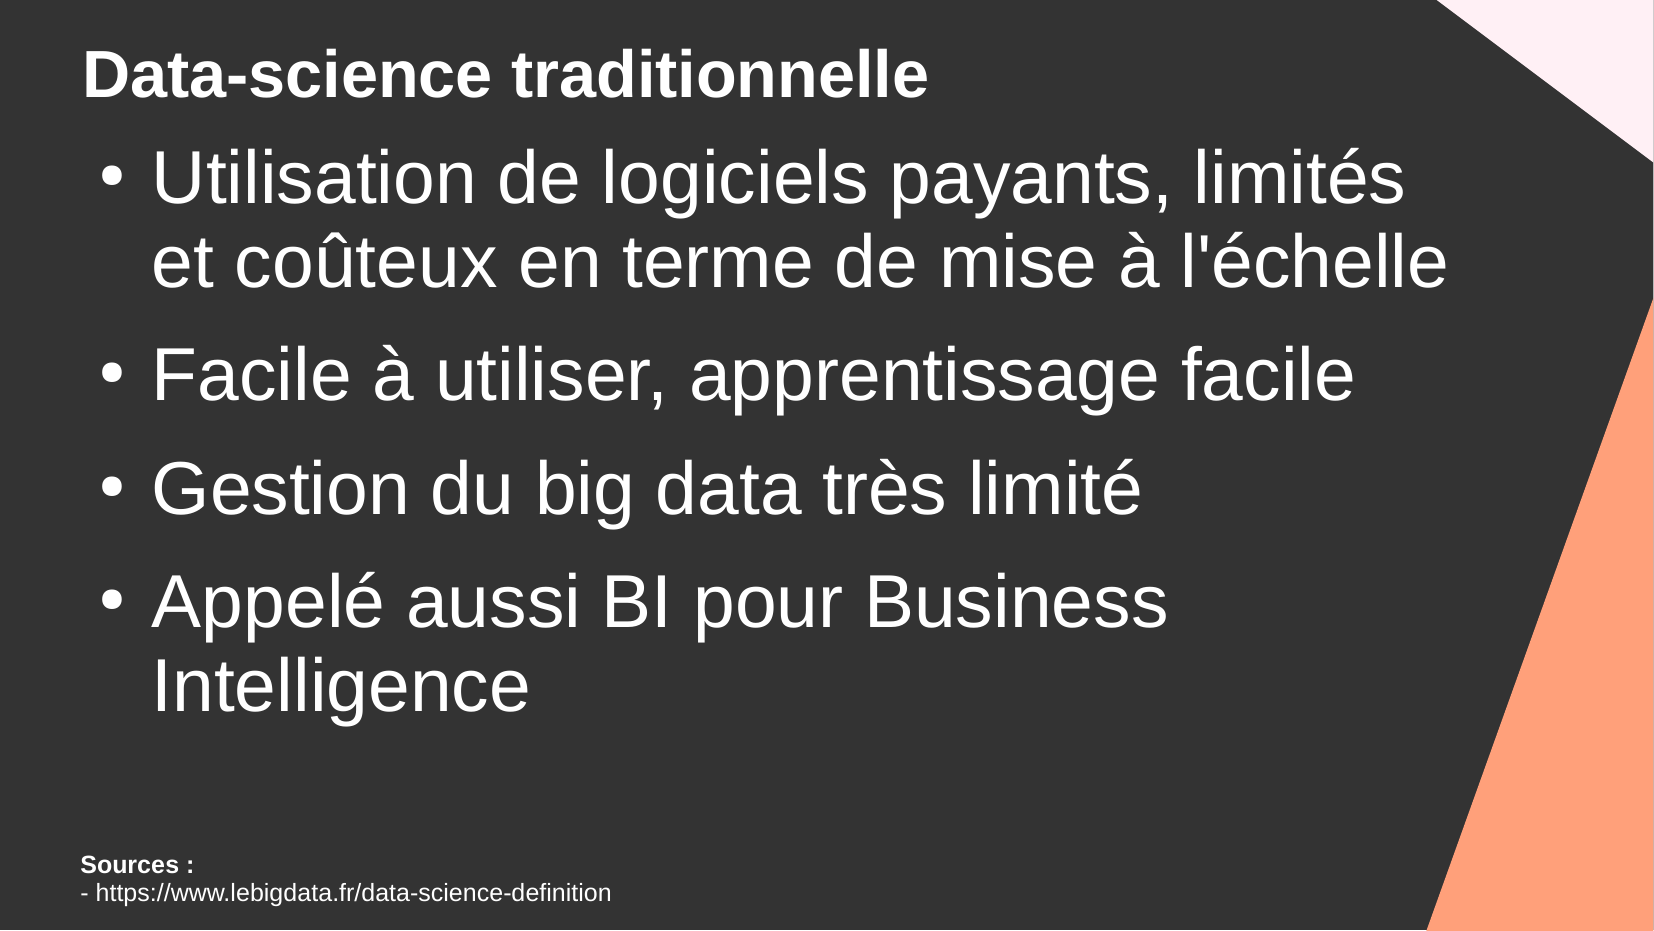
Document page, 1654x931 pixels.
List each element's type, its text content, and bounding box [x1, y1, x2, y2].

title Data-science traditionnelle [82, 37, 1571, 115]
list Utilisation de logiciels payants, limités et coûteux en terme de mise à l'échelle Facile à utiliser, apprentissage facile Gestion du big data très limité Appelé aussi BI pour Business Intelligence [80, 135, 1453, 815]
text_box [1426, 296, 1654, 931]
text_box Sources : - https://www.lebigdata.fr/data-science-definition [65, 843, 1482, 915]
text_box [1436, 0, 1654, 163]
